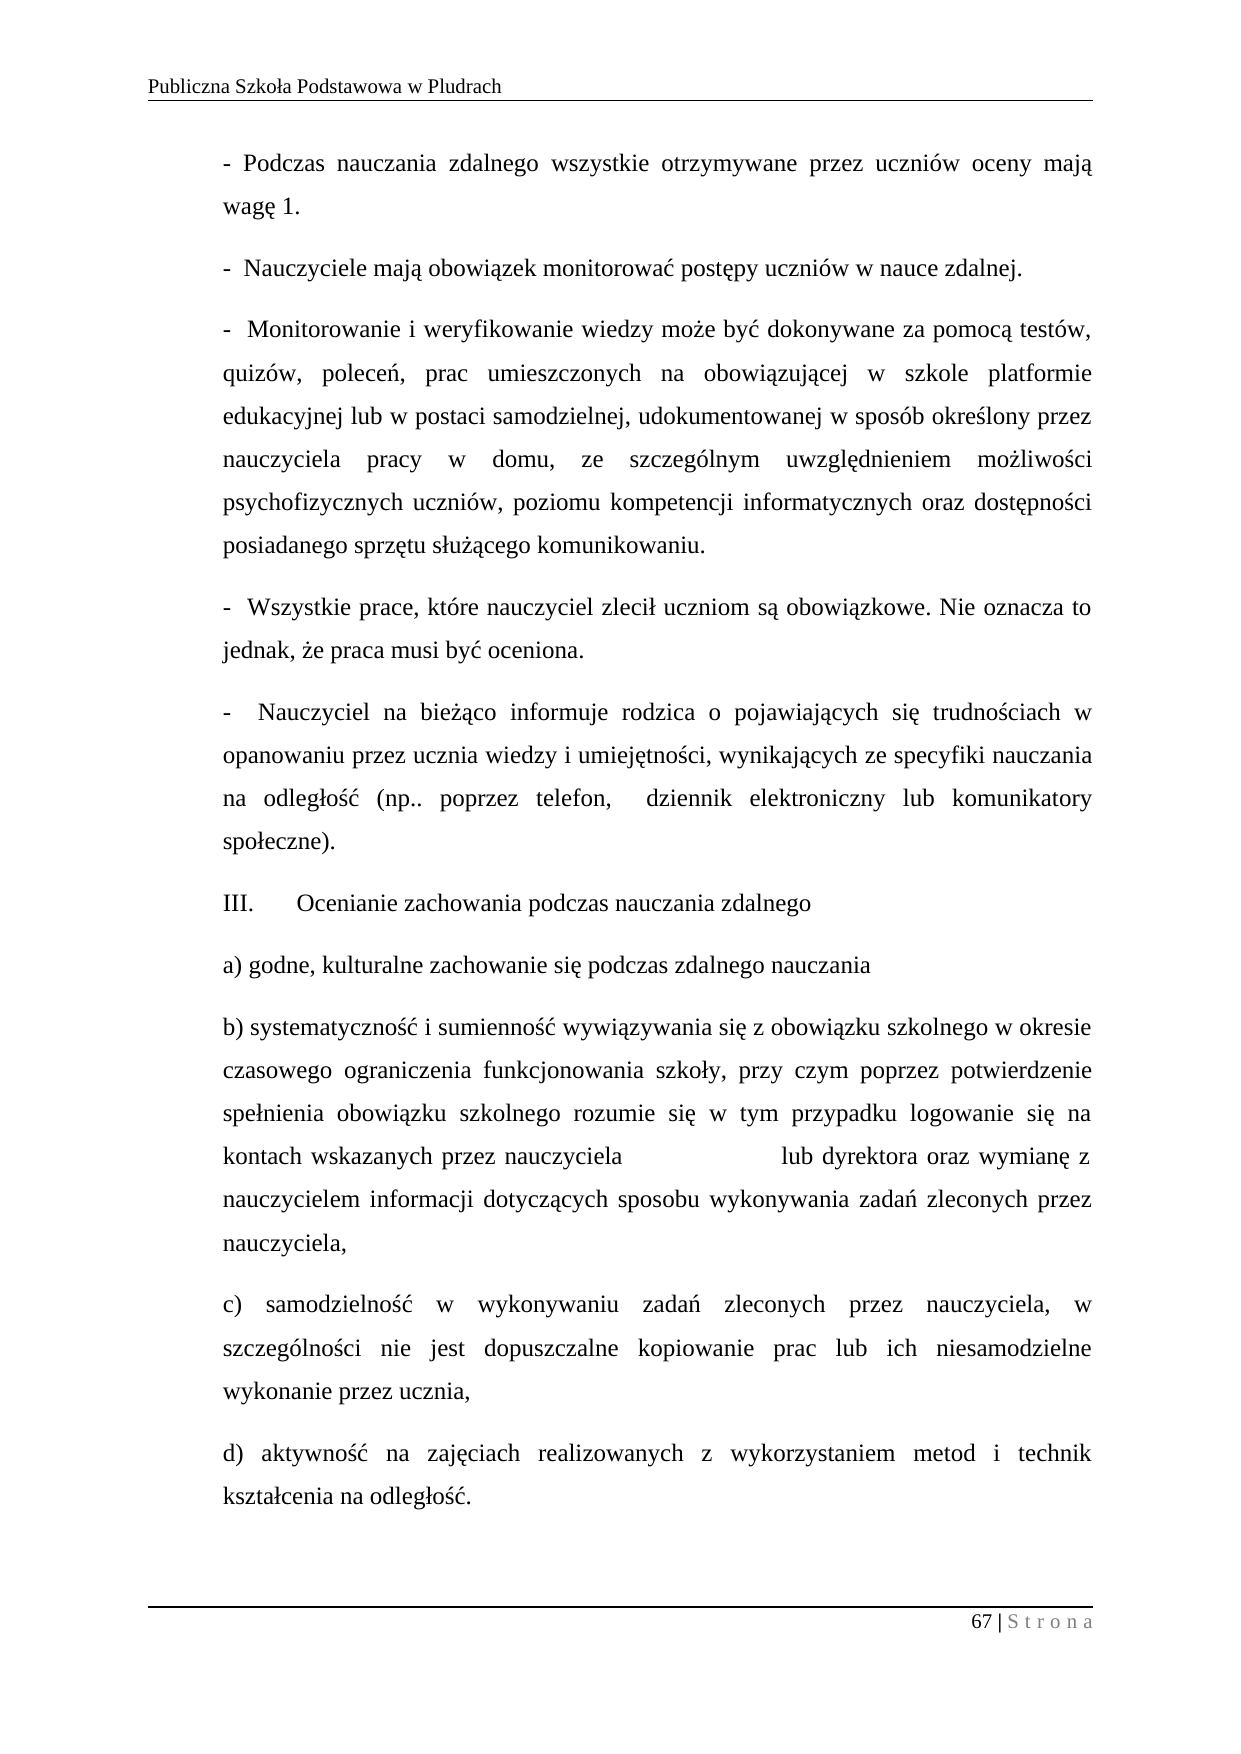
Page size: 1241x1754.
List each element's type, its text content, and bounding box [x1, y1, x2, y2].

list b) systematyczność i sumienność wywiązywania się z obowiązku szkolnego w okresie czasowego ograniczenia funkcjonowania szkoły, przy czym poprzez potwierdzenie spełnienia obowiązku szkolnego rozumie się w tym przypadku logowanie się na kontach wskazanych przez nauczyciela lub dyrektora oraz wymianę z nauczycielem informacji dotyczących sposobu wykonywania zadań zleconych przez nauczyciela, [223, 1012, 1093, 1256]
list d) aktywność na zajęciach realizowanych z wykorzystaniem metod i technik kształcenia na odległość. [223, 1438, 1093, 1509]
list III. Ocenianie zachowania podczas nauczania zdalnego [223, 888, 1093, 917]
list a) godne, kulturalne zachowanie się podczas zdalnego nauczania [223, 950, 1093, 979]
list - Monitorowanie i weryfikowanie wiedzy może być dokonywane za pomocą testów, quizów, poleceń, prac umieszczonych na obowiązującej w szkole platformie edukacyjnej lub w postaci samodzielnej, udokumentowanej w sposób określony przez nauczyciela pracy w domu, ze szczególnym uwzględnieniem możliwości psychofizycznych uczniów, poziomu kompetencji informatycznych oraz dostępności posiadanego sprzętu służącego komunikowaniu. [223, 314, 1093, 559]
list - Podczas nauczania zdalnego wszystkie otrzymywane przez uczniów oceny mają wagę 1. [223, 148, 1093, 219]
list - Wszystkie prace, które nauczyciel zlecił uczniom są obowiązkowe. Nie oznacza to jednak, że praca musi być oceniona. [223, 592, 1093, 664]
list c) samodzielność w wykonywaniu zadań zleconych przez nauczyciela, w szczególności nie jest dopuszczalne kopiowanie prac lub ich niesamodzielne wykonanie przez ucznia, [223, 1289, 1093, 1404]
list - Nauczyciel na bieżąco informuje rodzica o pojawiających się trudnościach w opanowaniu przez ucznia wiedzy i umiejętności, wynikających ze specyfiki nauczania na odległość (np.. poprzez telefon, dziennik elektroniczny lub komunikatory społeczne). [223, 697, 1093, 855]
list - Nauczyciele mają obowiązek monitorować postępy uczniów w nauce zdalnej. [223, 253, 1093, 281]
